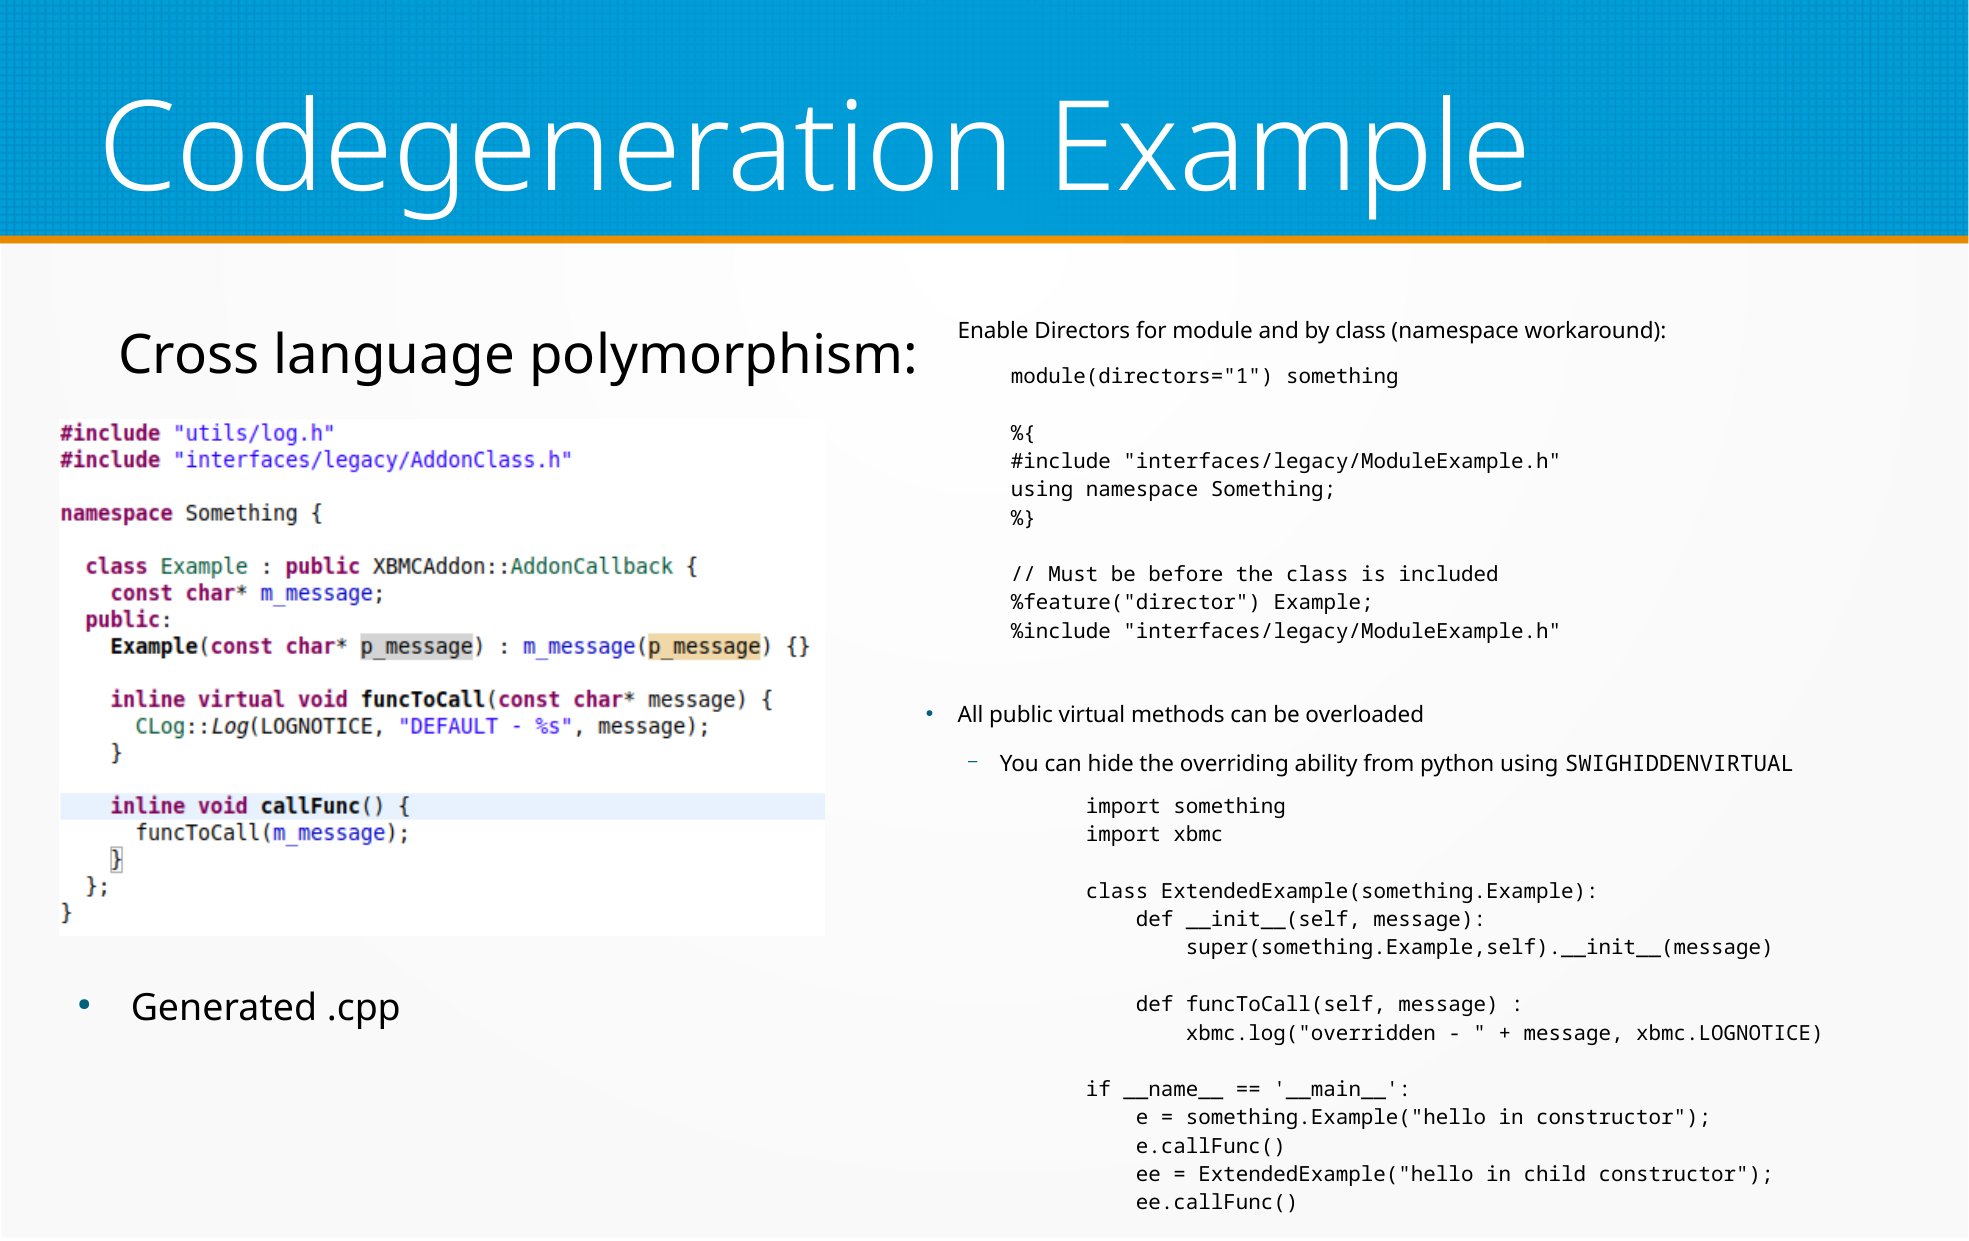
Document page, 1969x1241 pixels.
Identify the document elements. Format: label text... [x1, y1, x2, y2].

picture [0, 236, 1969, 1241]
text_box module(directors="1") something %{ #include "interfaces/legacy/ModuleExample.h" using namespace Something; %} // Must be before the class is included %feature("director") Example; %include "interfaces/legacy/ModuleExample.h" [1004, 375, 1725, 630]
text_box import something import xbmc class ExtendedExample(something.Example): def __init__(self, message): super(something.Example,self).__init__(message) def funcToCall(self, message) : xbmc.log("overridden - " + message, xbmc.LOGNOTICE) if __name__ == '__main__': e = something.Example("hello in constructor"); e.callFunc() ee = ExtendedExample("hello in child constructor"); ee.callFunc() [1079, 805, 1890, 1230]
list Enable Directors for module and by class (namespace workaround): All public virtual methods can be overloaded You can hide the overriding ability from python using SWIGHIDDENVIRTUAL [914, 314, 1950, 780]
title Codegeneration Example [98, 19, 1870, 227]
list Generated .cpp [59, 899, 1079, 1170]
list Cross language polymorphism: [59, 314, 914, 390]
